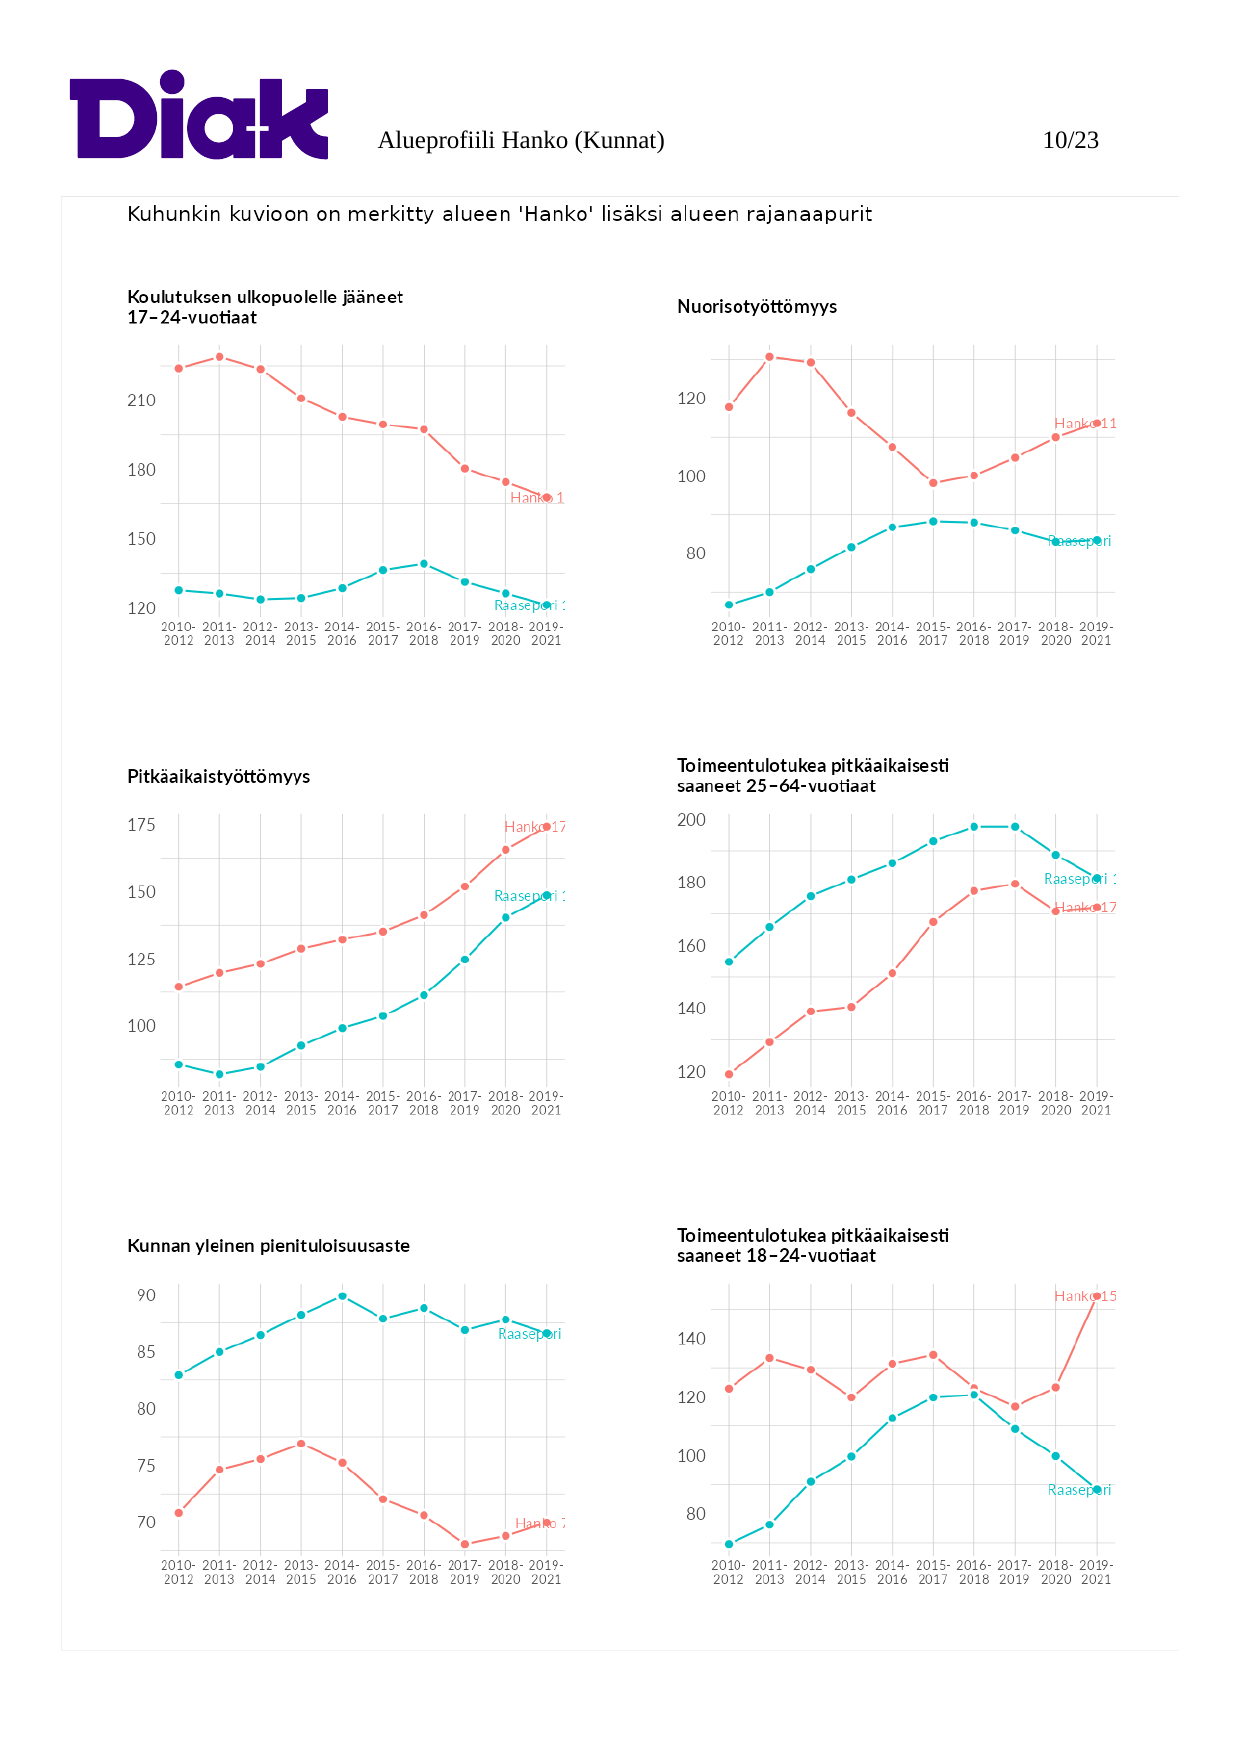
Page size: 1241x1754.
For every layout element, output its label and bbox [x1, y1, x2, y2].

picture [61, 196, 1179, 1651]
